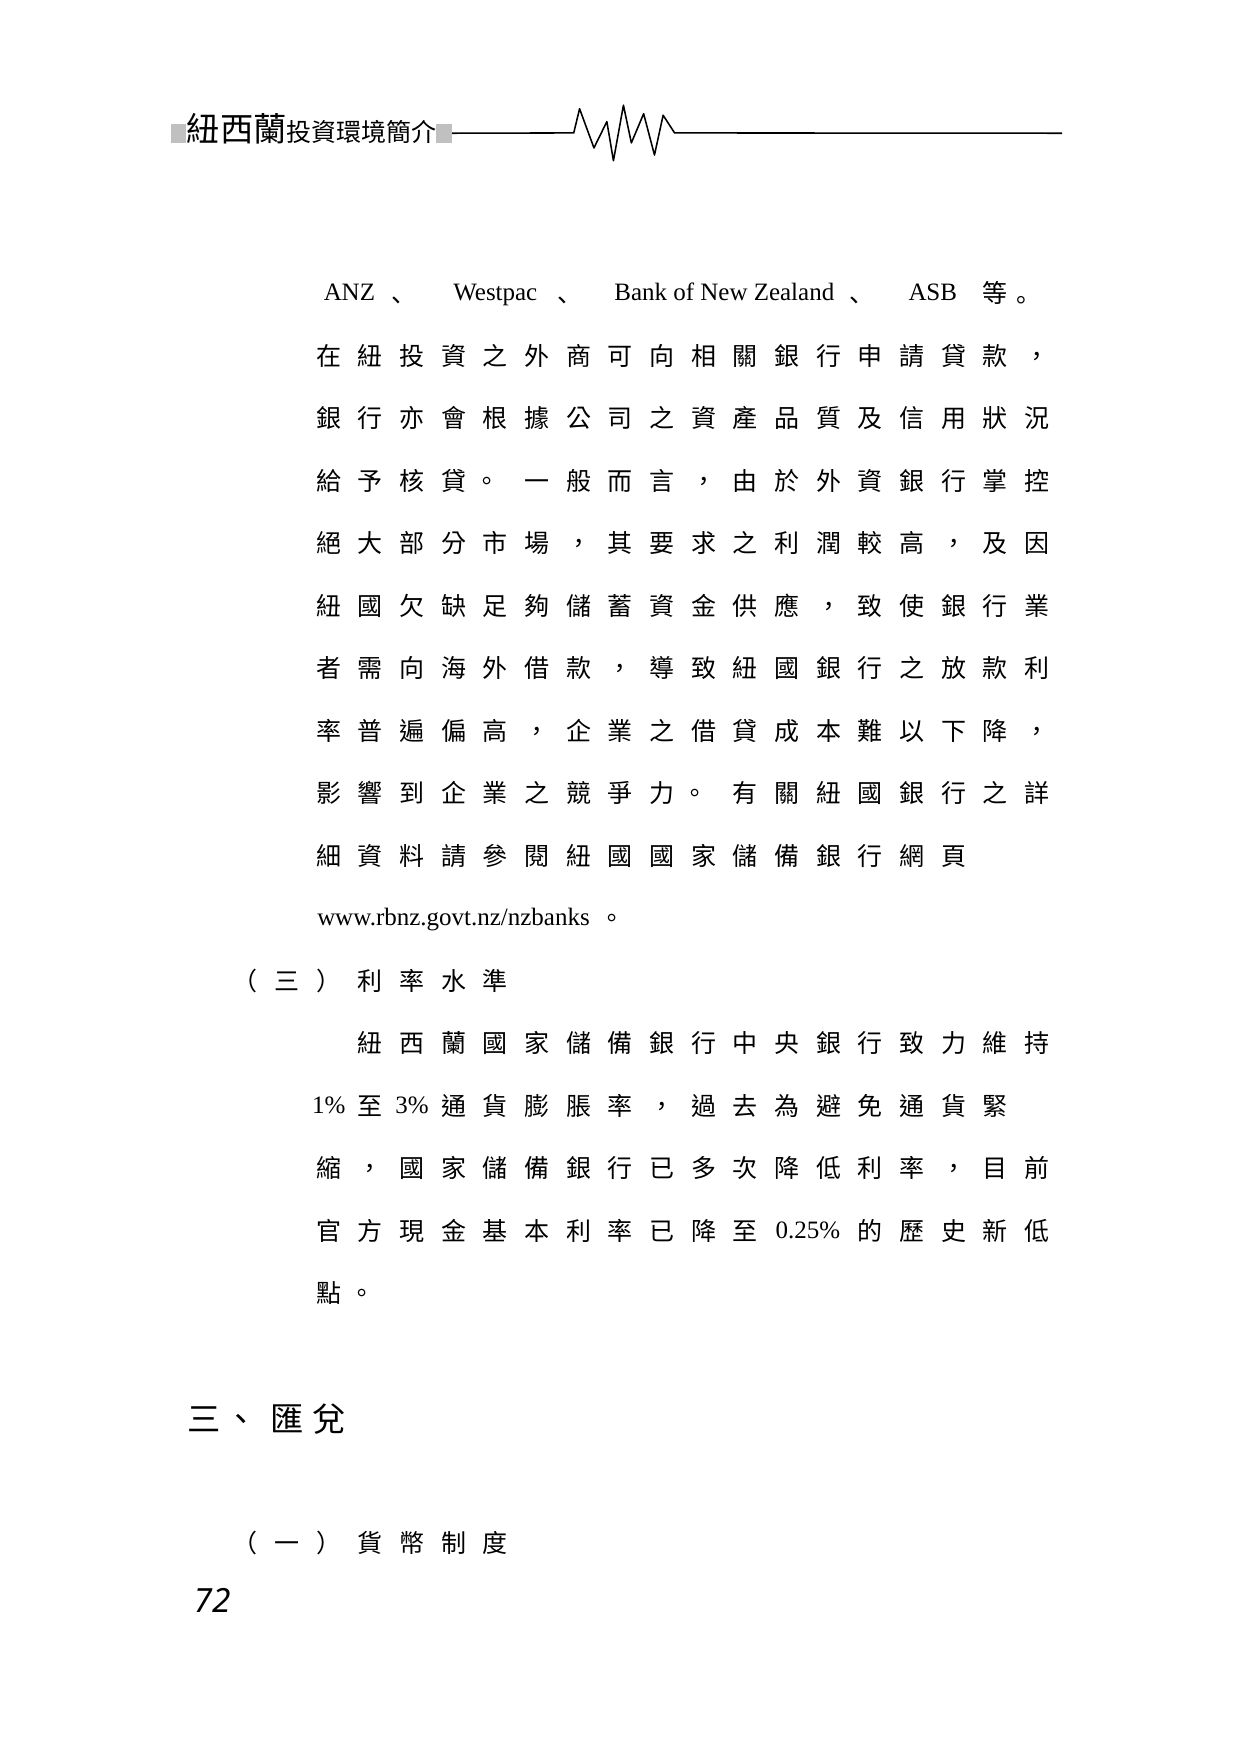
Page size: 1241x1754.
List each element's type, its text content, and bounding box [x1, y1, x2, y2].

text （三）利率水準 [207, 938, 1058, 1000]
text 紐西蘭國家儲備銀行中央銀行致力維持1%至3%通貨膨脹率，過去為避免通貨緊縮，國家儲備銀行已多次降低利率，目前官方現金基本利率已降至0.25%的歷史新低點。 [281, 1000, 1058, 1313]
text 三、匯兌 [183, 1375, 1058, 1438]
text ANZ、Westpac、Bank of New Zealand、ASB等。在紐投資之外商可向相關銀行申請貸款，銀行亦會根據公司之資產品質及信用狀況給予核貸。一般而言，由於外資銀行掌控絕大部分市場，其要求之利潤較高，及因紐國欠缺足夠儲蓄資金供應，致使銀行業者需向海外借款，導致紐國銀行之放款利率普遍偏高，企業之借貸成本難以下降，影響到企業之競爭力。有關紐國銀行之詳細資料請參閱紐國國家儲備銀行網頁www.rbnz.govt.nz/nzbanks。 [281, 250, 1058, 938]
text （一）貨幣制度 [207, 1500, 1058, 1563]
